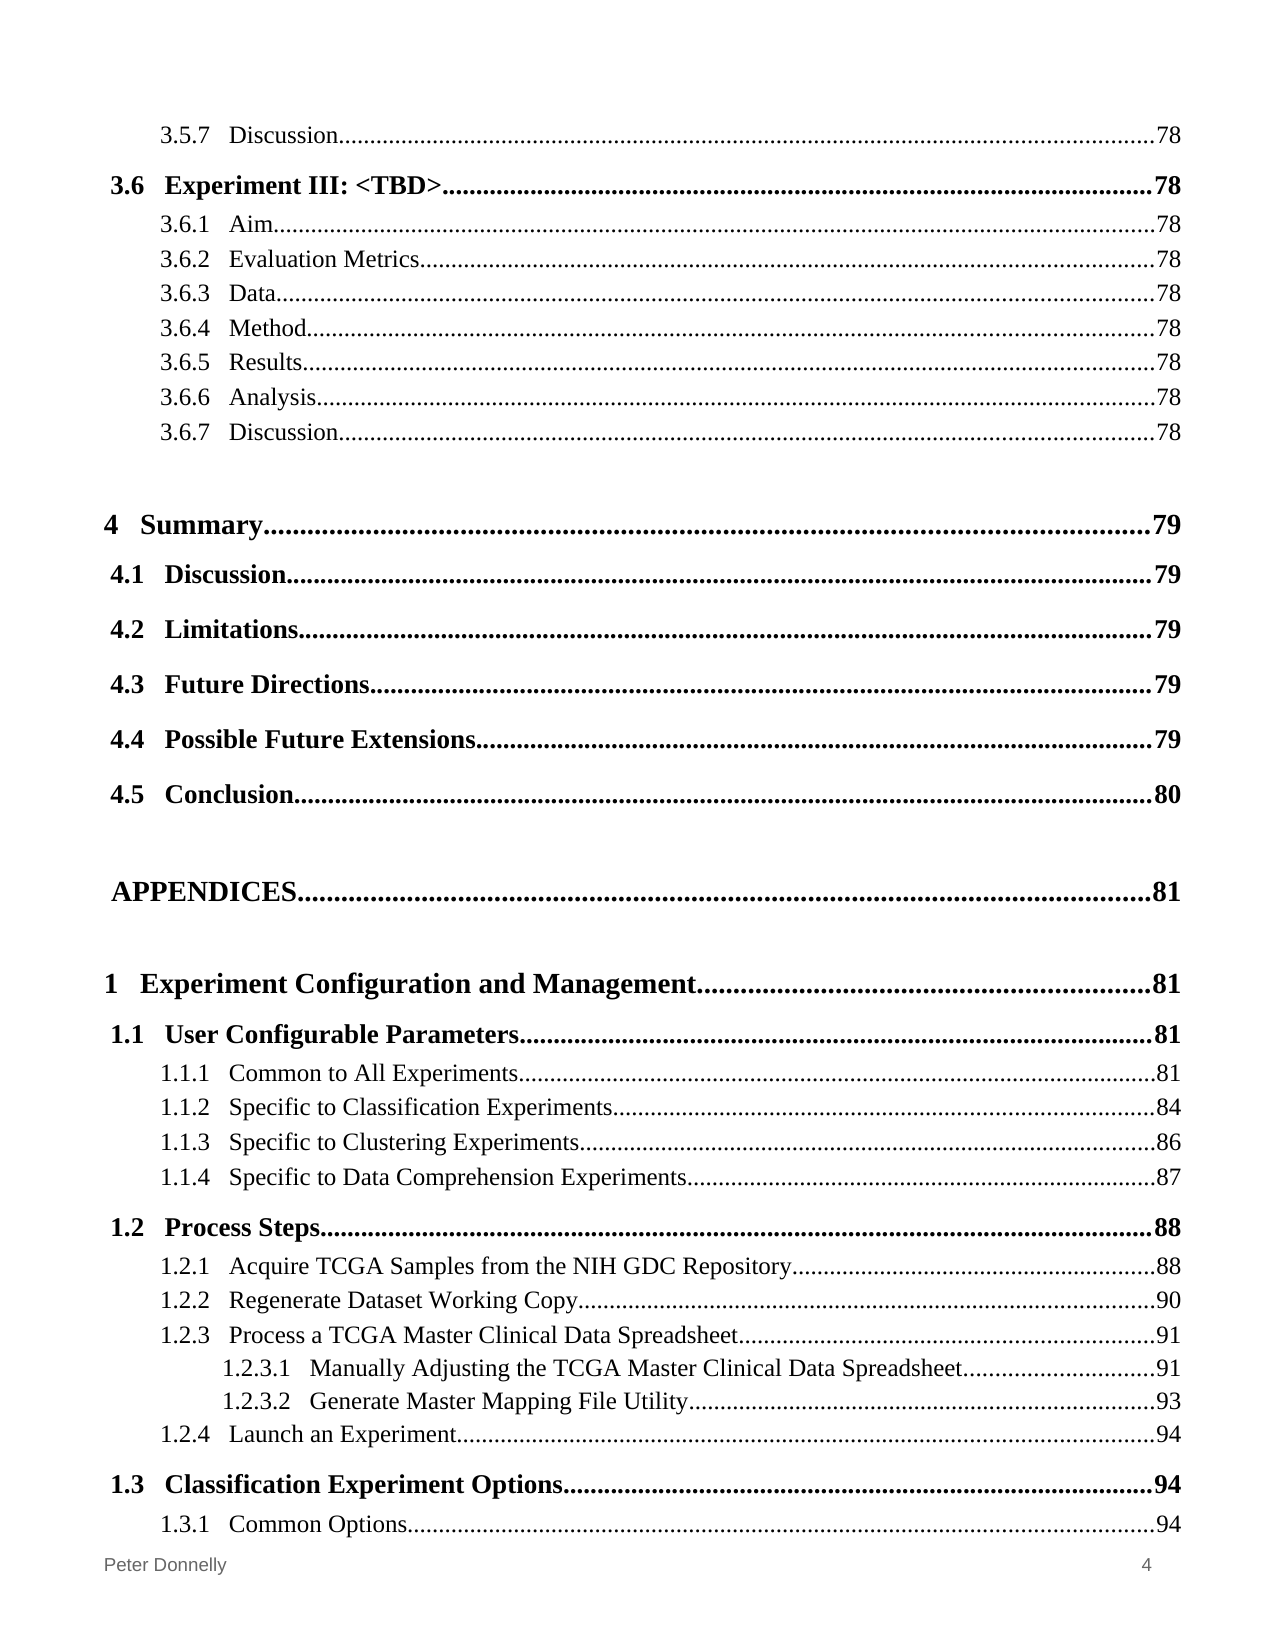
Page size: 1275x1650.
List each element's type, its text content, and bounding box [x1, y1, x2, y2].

text 3.6.2 Evaluation Metrics 78 [154, 244, 1181, 272]
text 1.2.3 Process a TCGA Master Clinical Data Spreadsheet 91 [154, 1320, 1181, 1349]
text 4.5 Conclusion 80 [103, 778, 1181, 809]
text 1.2.4 Launch an Experiment 94 [154, 1419, 1181, 1448]
text 1.3.1 Common Options 94 [154, 1509, 1181, 1537]
text 3.6.5 Results 78 [154, 347, 1181, 376]
text 1.1.1 Common to All Experiments 81 [154, 1058, 1181, 1087]
text 1.3 Classification Experiment Options 94 [103, 1469, 1181, 1500]
text 1.1.3 Specific to Clustering Experiments 86 [154, 1127, 1181, 1156]
text 4 Summary 79 [103, 507, 1181, 541]
text 3.6.4 Method 78 [154, 313, 1181, 342]
text 1.2.3.1 Manually Adjusting the TCGA Master Clinical Data Spreadsheet 91 [216, 1353, 1181, 1382]
text 1 Experiment Configuration and Management 81 [103, 967, 1181, 1000]
text 1.1 User Configurable Parameters 81 [103, 1018, 1181, 1049]
text 1.2.1 Acquire TCGA Samples from the NIH GDC Repository 88 [154, 1251, 1181, 1280]
text 3.6.6 Analysis 78 [154, 382, 1181, 411]
text 3.6.7 Discussion 78 [154, 417, 1181, 445]
text 3.5.7 Discussion 78 [154, 120, 1181, 148]
text 4.1 Discussion 79 [103, 559, 1181, 590]
text 4.2 Limitations 79 [103, 613, 1181, 644]
text 1.2 Process Steps 88 [103, 1211, 1181, 1242]
text 1.2.3.2 Generate Master Mapping File Utility 93 [216, 1386, 1181, 1414]
text 1.2.2 Regenerate Dataset Working Copy 90 [154, 1286, 1181, 1314]
text 1.1.4 Specific to Data Comprehension Experiments 87 [154, 1162, 1181, 1190]
text 3.6 Experiment III: <TBD> 78 [103, 169, 1181, 200]
text 4.4 Possible Future Extensions 79 [103, 723, 1181, 754]
text APPENDICES 81 [103, 874, 1181, 907]
text 3.6.1 Aim 78 [154, 209, 1181, 238]
text 3.6.3 Data 78 [154, 278, 1181, 307]
text 4.3 Future Directions 79 [103, 668, 1181, 699]
text 1.1.2 Specific to Classification Experiments 84 [154, 1092, 1181, 1121]
